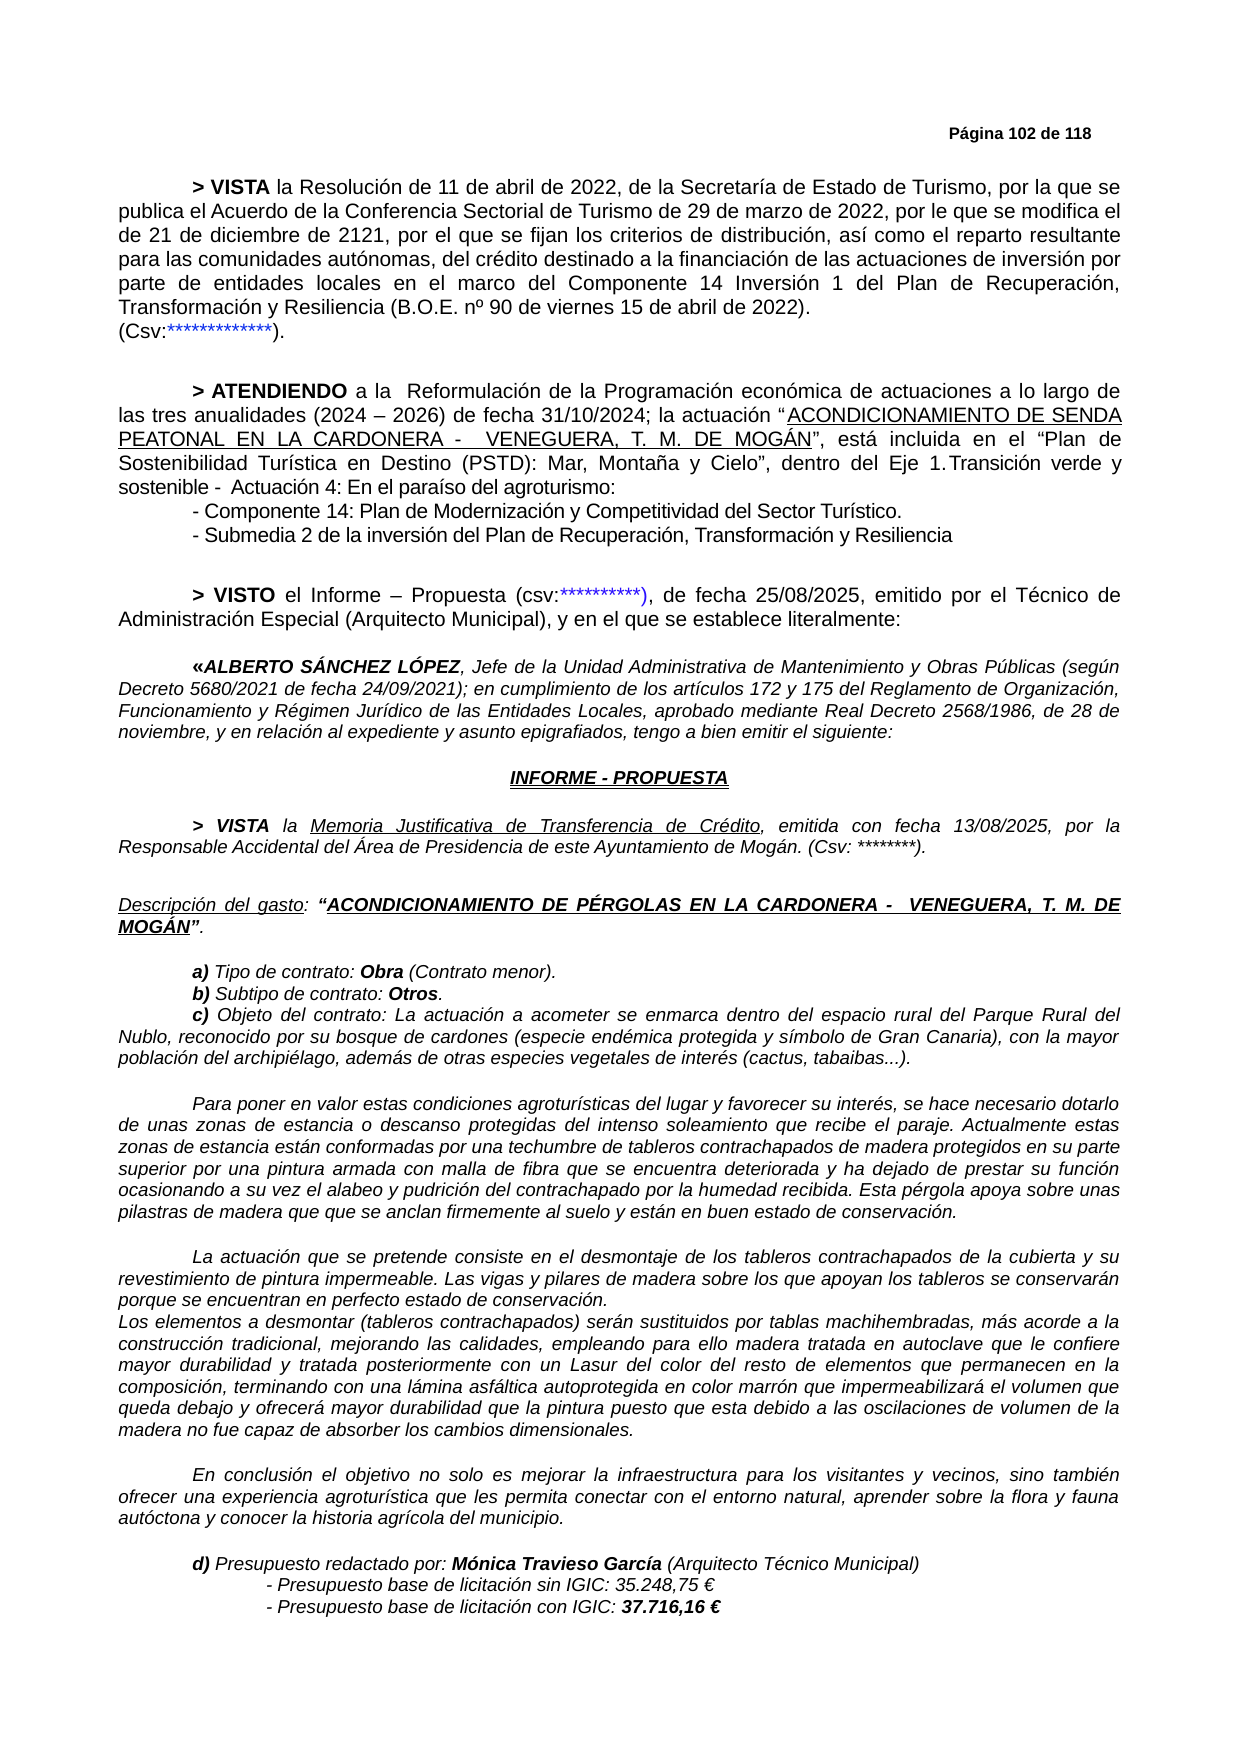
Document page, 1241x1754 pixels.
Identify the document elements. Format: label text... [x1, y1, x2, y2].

text > VISTO el Informe – Propuesta (csv:**********), de fecha 25/08/2025, emitido por el Técnico de Administración Especial (Arquitecto Municipal), y en el que se establece literalmente: [118, 582, 1122, 630]
text - Componente 14: Plan de Modernización y Competitividad del Sector Turístico. [118, 498, 1122, 522]
text INFORME - PROPUESTA [118, 767, 1122, 788]
text En conclusión el objetivo no solo es mejorar la infraestructura para los visitantes y vecinos, sino también ofrecer una experiencia agroturística que les permita conectar con el entorno natural, aprender sobre la flora y fauna autóctona y conocer la historia agrícola del municipio. [118, 1464, 1122, 1529]
text «ALBERTO SÁNCHEZ LÓPEZ, Jefe de la Unidad Administrativa de Mantenimiento y Obras Públicas (según Decreto 5680/2021 de fecha 24/09/2021); en cumplimiento de los artículos 172 y 175 del Reglamento de Organización, Funcionamiento y Régimen Jurídico de las Entidades Locales, aprobado mediante Real Decreto 2568/1986, de 28 de noviembre, y en relación al expediente y asunto epigrafiados, tengo a bien emitir el siguiente: [118, 654, 1122, 743]
text Para poner en valor estas condiciones agroturísticas del lugar y favorecer su interés, se hace necesario dotarlo de unas zonas de estancia o descanso protegidas del intenso soleamiento que recibe el paraje. Actualmente estas zonas de estancia están conformadas por una techumbre de tableros contrachapados de madera protegidos en su parte superior por una pintura armada con malla de fibra que se encuentra deteriorada y ha dejado de prestar su función ocasionando a su vez el alabeo y pudrición del contrachapado por la humedad recibida. Esta pérgola apoya sobre unas pilastras de madera que que se anclan firmemente al suelo y están en buen estado de conservación. [118, 1093, 1122, 1222]
text a) Tipo de contrato: Obra (Contrato menor). [118, 961, 1122, 982]
text Descripción del gasto: “ACONDICIONAMIENTO DE PÉRGOLAS EN LA CARDONERA - VENEGUERA, T. M. DE MOGÁN”. [118, 894, 1122, 937]
text b) Subtipo de contrato: Otros. [118, 982, 1122, 1004]
text - Presupuesto base de licitación con IGIC: 37.716,16 € [118, 1596, 1122, 1617]
text - Presupuesto base de licitación sin IGIC: 35.248,75 € [118, 1574, 1122, 1596]
text d) Presupuesto redactado por: Mónica Travieso García (Arquitecto Técnico Municipal) [118, 1553, 1122, 1574]
text La actuación que se pretende consiste en el desmontaje de los tableros contrachapados de la cubierta y su revestimiento de pintura impermeable. Las vigas y pilares de madera sobre los que apoyan los tableros se conservarán porque se encuentran en perfecto estado de conservación. [118, 1246, 1122, 1311]
text c) Objeto del contrato: La actuación a acometer se enmarca dentro del espacio rural del Parque Rural del Nublo, reconocido por su bosque de cardones (especie endémica protegida y símbolo de Gran Canaria), con la mayor población del archipiélago, además de otras especies vegetales de interés (cactus, tabaibas...). [118, 1004, 1122, 1069]
text (Csv:*************). [118, 319, 1122, 343]
text > VISTA la Memoria Justificativa de Transferencia de Crédito, emitida con fecha 13/08/2025, por la Responsable Accidental del Área de Presidencia de este Ayuntamiento de Mogán. (Csv: ********). [118, 812, 1122, 858]
text > VISTA la Resolución de 11 de abril de 2022, de la Secretaría de Estado de Turismo, por la que se publica el Acuerdo de la Conferencia Sectorial de Turismo de 29 de marzo de 2022, por le que se modifica el de 21 de diciembre de 2121, por el que se fijan los criterios de distribución, así como el reparto resultante para las comunidades autónomas, del crédito destinado a la financiación de las actuaciones de inversión por parte de entidades locales en el marco del Componente 14 Inversión 1 del Plan de Recuperación, Transformación y Resiliencia (B.O.E. nº 90 de viernes 15 de abril de 2022). [118, 175, 1122, 319]
text > ATENDIENDO a la Reformulación de la Programación económica de actuaciones a lo largo de las tres anualidades (2024 – 2026) de fecha 31/10/2024; la actuación “ACONDICIONAMIENTO DE SENDA PEATONAL EN LA CARDONERA - VENEGUERA, T. M. DE MOGÁN”, está incluida en el “Plan de Sostenibilidad Turística en Destino (PSTD): Mar, Montaña y Cielo”, dentro del Eje 1.Transición verde y sostenible - Actuación 4: En el paraíso del agroturismo: [118, 379, 1122, 498]
text - Submedia 2 de la inversión del Plan de Recuperación, Transformación y Resiliencia [118, 522, 1122, 546]
text Los elementos a desmontar (tableros contrachapados) serán sustituidos por tablas machihembradas, más acorde a la construcción tradicional, mejorando las calidades, empleando para ello madera tratada en autoclave que le confiere mayor durabilidad y tratada posteriormente con un Lasur del color del resto de elementos que permanecen en la composición, terminando con una lámina asfáltica autoprotegida en color marrón que impermeabilizará el volumen que queda debajo y ofrecerá mayor durabilidad que la pintura puesto que esta debido a las oscilaciones de volumen de la madera no fue capaz de absorber los cambios dimensionales. [118, 1311, 1122, 1440]
